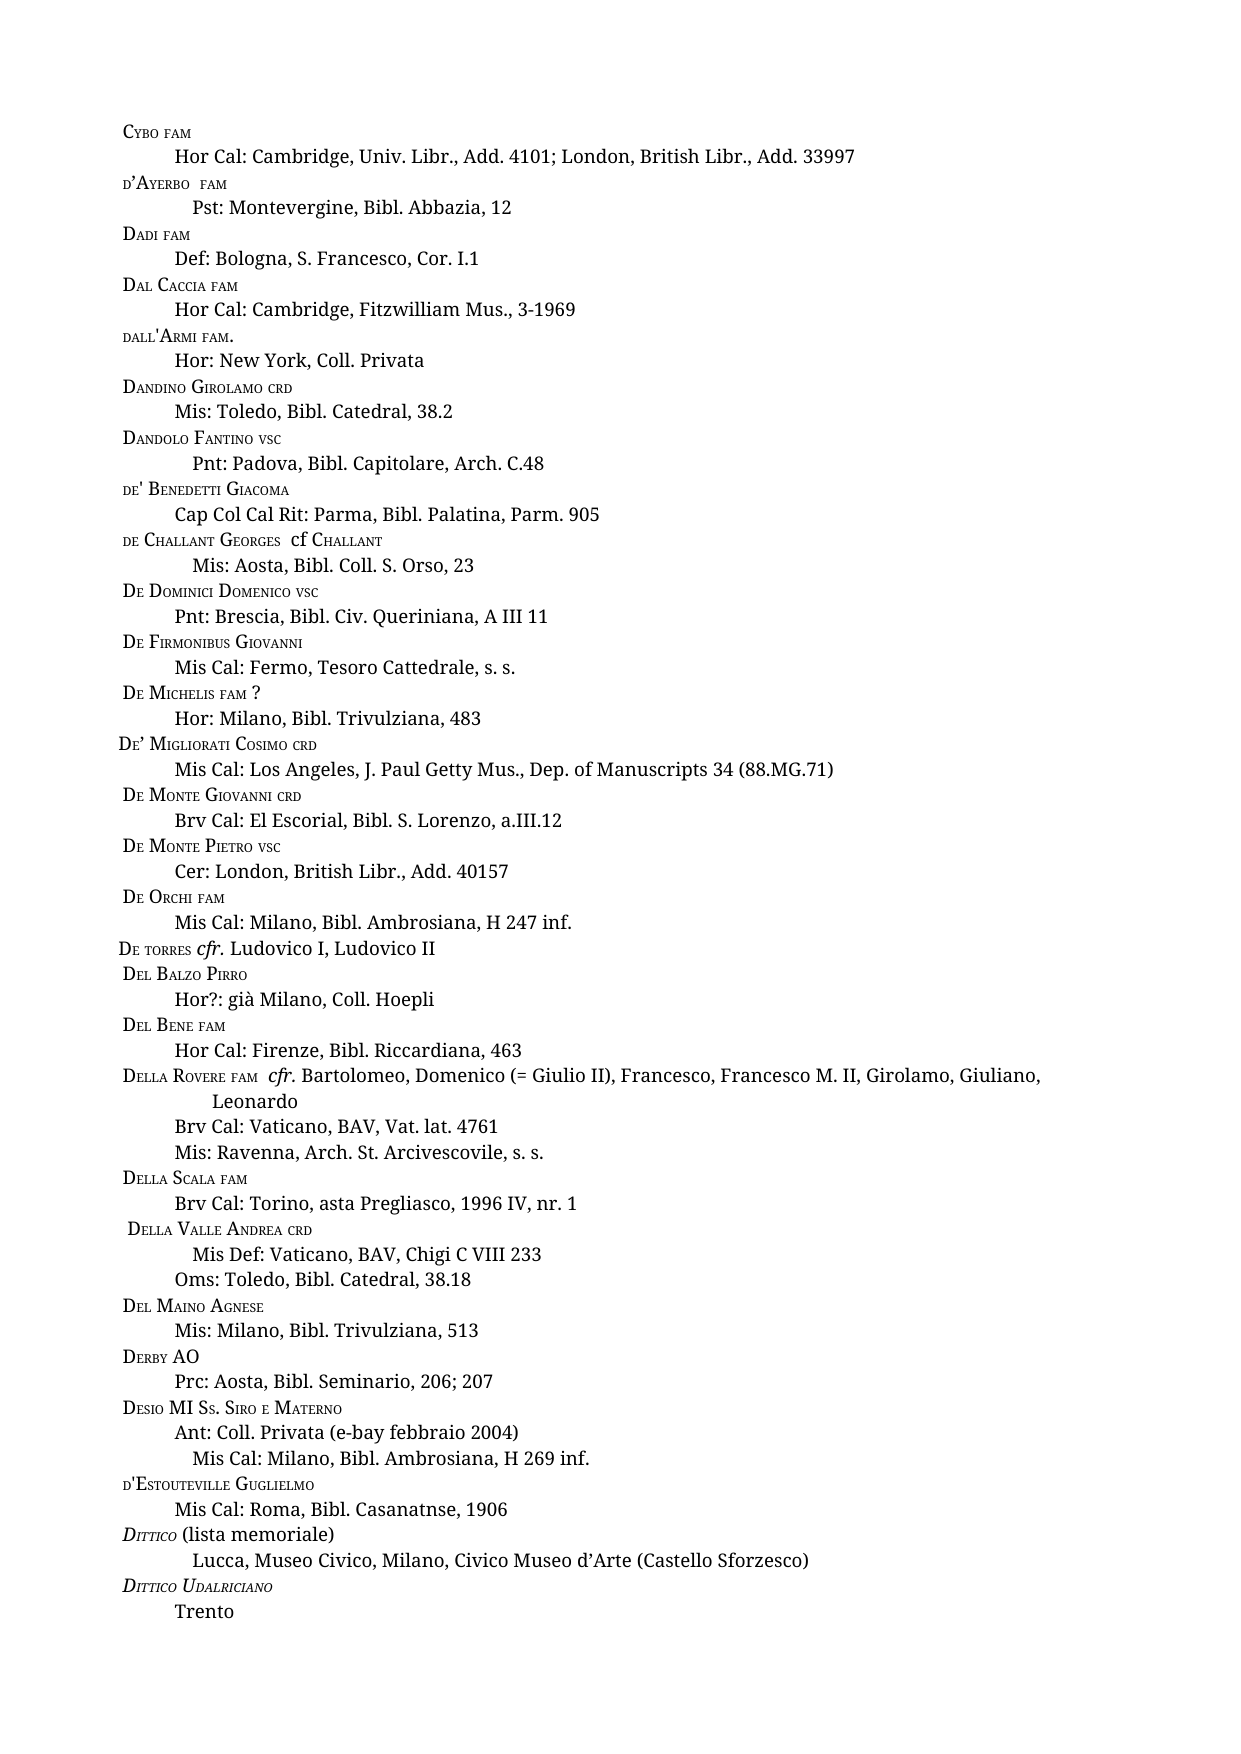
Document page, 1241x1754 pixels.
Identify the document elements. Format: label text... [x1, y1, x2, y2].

text Cap Col Cal Rit: Parma, Bibl. Palatina, Parm. 905 [122, 501, 1122, 526]
text Pnt: Brescia, Bibl. Civ. Queriniana, A III 11 [122, 603, 1122, 628]
text Pst: Montevergine, Bibl. Abbazia, 12 [118, 195, 1122, 220]
text Hor: Milano, Bibl. Trivulziana, 483 [122, 705, 1122, 731]
text Dittico (lista memoriale) [122, 1522, 1122, 1547]
text Mis: Ravenna, Arch. St. Arcivescovile, s. s. [122, 1139, 1122, 1164]
text Mis Def: Vaticano, BAV, Chigi C VIII 233 [118, 1241, 1122, 1267]
text Del Balzo Pirro [122, 960, 1122, 986]
text Della Rovere fam cfr. Bartolomeo, Domenico (= Giulio II), Francesco, Francesco M. II, Girolamo, Giuliano, Leonardo [122, 1062, 1122, 1113]
text Della Scala fam [122, 1164, 1122, 1190]
text Brv Cal: El Escorial, Bibl. S. Lorenzo, a.III.12 [122, 807, 1122, 833]
text Brv Cal: Torino, asta Pregliasco, 1996 IV, nr. 1 [122, 1190, 1122, 1216]
text Pnt: Padova, Bibl. Capitolare, Arch. C.48 [118, 450, 1122, 475]
text Mis: Toledo, Bibl. Catedral, 38.2 [122, 399, 1122, 424]
text d'Estouteville Guglielmo [122, 1471, 1122, 1496]
text Dandolo Fantino vsc [122, 424, 1122, 450]
text Hor: New York, Coll. Privata [122, 348, 1122, 373]
subtitle Dittico Udalriciano [122, 1573, 1122, 1598]
text De Firmonibus Giovanni [122, 628, 1122, 654]
text De Monte Pietro vsc [122, 833, 1122, 858]
text De torres cfr. Ludovico I, Ludovico II [118, 935, 1122, 960]
text De Michelis fam ? [122, 679, 1122, 705]
text Hor?: già Milano, Coll. Hoepli [122, 986, 1122, 1011]
text Ant: Coll. Privata (e-bay febbraio 2004) [122, 1420, 1122, 1445]
text Del Maino Agnese [122, 1292, 1122, 1318]
text d’Ayerbo fam [122, 169, 1122, 195]
text Hor Cal: Cambridge, Univ. Libr., Add. 4101; London, British Libr., Add. 33997 [122, 144, 1122, 169]
text Del Bene fam [122, 1011, 1122, 1037]
text de' Benedetti Giacoma [122, 475, 1122, 501]
text De Orchi fam [122, 884, 1122, 909]
text Mis Cal: Roma, Bibl. Casanatnse, 1906 [122, 1496, 1122, 1522]
text Cybo fam [122, 118, 1122, 144]
text Derby AO [122, 1343, 1122, 1369]
text Mis Cal: Los Angeles, J. Paul Getty Mus., Dep. of Manuscripts 34 (88.MG.71) [122, 756, 1122, 782]
text De Dominici Domenico vsc [122, 577, 1122, 603]
text Mis Cal: Fermo, Tesoro Cattedrale, s. s. [122, 654, 1122, 679]
text Della Valle Andrea crd [122, 1216, 1122, 1241]
text Desio MI Ss. Siro e Materno [122, 1394, 1122, 1420]
text Mis Cal: Milano, Bibl. Ambrosiana, H 269 inf. [118, 1445, 1122, 1471]
text Trento [122, 1598, 1122, 1624]
text Cer: London, British Libr., Add. 40157 [122, 858, 1122, 884]
text Dandino Girolamo crd [122, 373, 1122, 399]
text Prc: Aosta, Bibl. Seminario, 206; 207 [122, 1369, 1122, 1394]
text Dadi fam [122, 220, 1122, 246]
text Lucca, Museo Civico, Milano, Civico Museo d’Arte (Castello Sforzesco) [118, 1547, 1122, 1573]
text Mis Cal: Milano, Bibl. Ambrosiana, H 247 inf. [122, 909, 1122, 935]
text Mis: Milano, Bibl. Trivulziana, 513 [122, 1318, 1122, 1343]
text Mis: Aosta, Bibl. Coll. S. Orso, 23 [118, 552, 1122, 577]
text De’ Migliorati Cosimo crd [118, 731, 1122, 756]
text dall'Armi fam. [122, 322, 1122, 348]
text Brv Cal: Vaticano, BAV, Vat. lat. 4761 [122, 1113, 1122, 1139]
text Dal Caccia fam [122, 271, 1122, 297]
text Hor Cal: Firenze, Bibl. Riccardiana, 463 [122, 1037, 1122, 1062]
text Hor Cal: Cambridge, Fitzwilliam Mus., 3-1969 [122, 297, 1122, 322]
text Def: Bologna, S. Francesco, Cor. I.1 [122, 246, 1122, 271]
text Oms: Toledo, Bibl. Catedral, 38.18 [122, 1267, 1122, 1292]
text de Challant Georges cf Challant [122, 526, 1122, 552]
text De Monte Giovanni crd [122, 782, 1122, 807]
